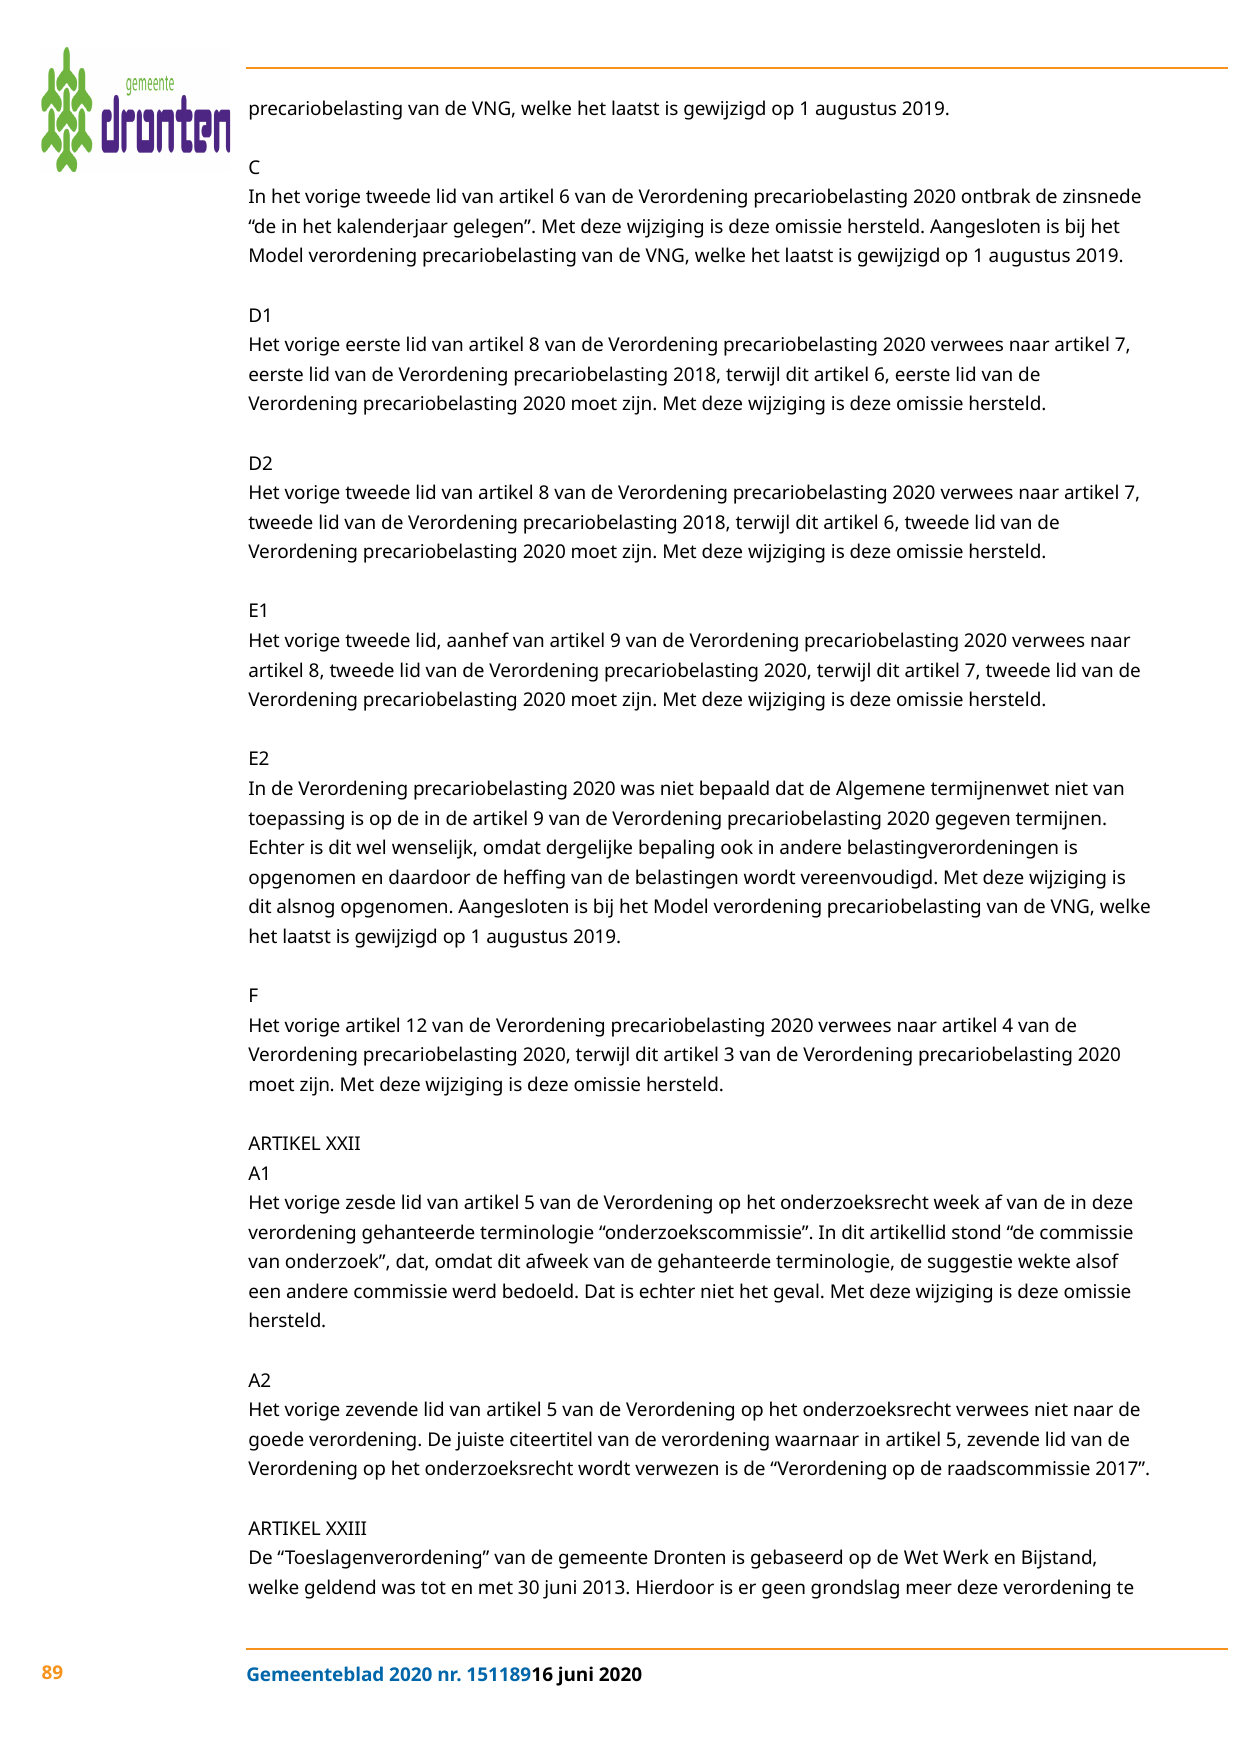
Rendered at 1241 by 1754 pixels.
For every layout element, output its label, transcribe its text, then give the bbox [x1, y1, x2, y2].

text ARTIKEL XXII [248, 1130, 1152, 1156]
text ARTIKEL XXIII [248, 1515, 1152, 1541]
text D2 [248, 450, 1152, 476]
text Het vorige zesde lid van artikel 5 van de Verordening op het onderzoeksrecht week af van de in deze verordening gehanteerde terminologie “onderzoekscommissie”. In dit artikellid stond “de commissie van onderzoek”, dat, omdat dit afweek van de gehanteerde terminologie, de suggestie wekte alsof een andere commissie werd bedoeld. Dat is echter niet het geval. Met deze wijziging is deze omissie hersteld. [248, 1189, 1152, 1333]
text precariobelasting van de VNG, welke het laatst is gewijzigd op 1 augustus 2019. [248, 95, 1152, 121]
text Het vorige zevende lid van artikel 5 van de Verordening op het onderzoeksrecht verwees niet naar de goede verordening. De juiste citeertitel van de verordening waarnaar in artikel 5, zevende lid van de Verordening op het onderzoeksrecht wordt verwezen is de “Verordening op de raadscommissie 2017”. [248, 1396, 1152, 1481]
text De “Toeslagenverordening” van de gemeente Dronten is gebaseerd op de Wet Werk en Bijstand, welke geldend was tot en met 30 juni 2013. Hierdoor is er geen grondslag meer deze verordening te [248, 1544, 1152, 1600]
text Het vorige artikel 12 van de Verordening precariobelasting 2020 verwees naar artikel 4 van de Verordening precariobelasting 2020, terwijl dit artikel 3 van de Verordening precariobelasting 2020 moet zijn. Met deze wijziging is deze omissie hersteld. [248, 1012, 1152, 1097]
text E2 [248, 746, 1152, 771]
text D1 [248, 302, 1152, 328]
text Het vorige tweede lid, aanhef van artikel 9 van de Verordening precariobelasting 2020 verwees naar artikel 8, tweede lid van de Verordening precariobelasting 2020, terwijl dit artikel 7, tweede lid van de Verordening precariobelasting 2020 moet zijn. Met deze wijziging is deze omissie hersteld. [248, 627, 1152, 712]
text F [248, 982, 1152, 1008]
text Het vorige tweede lid van artikel 8 van de Verordening precariobelasting 2020 verwees naar artikel 7, tweede lid van de Verordening precariobelasting 2018, terwijl dit artikel 6, tweede lid van de Verordening precariobelasting 2020 moet zijn. Met deze wijziging is deze omissie hersteld. [248, 479, 1152, 564]
text E1 [248, 598, 1152, 623]
text A2 [248, 1367, 1152, 1393]
text C [248, 154, 1152, 180]
picture [41, 47, 231, 172]
text Het vorige eerste lid van artikel 8 van de Verordening precariobelasting 2020 verwees naar artikel 7, eerste lid van de Verordening precariobelasting 2018, terwijl dit artikel 6, eerste lid van de Verordening precariobelasting 2020 moet zijn. Met deze wijziging is deze omissie hersteld. [248, 331, 1152, 416]
text A1 [248, 1160, 1152, 1186]
text In het vorige tweede lid van artikel 6 van de Verordening precariobelasting 2020 ontbrak de zinsnede “de in het kalenderjaar gelegen”. Met deze wijziging is deze omissie hersteld. Aangesloten is bij het Model verordening precariobelasting van de VNG, welke het laatst is gewijzigd op 1 augustus 2019. [248, 183, 1152, 268]
text In de Verordening precariobelasting 2020 was niet bepaald dat de Algemene termijnenwet niet van toepassing is op de in de artikel 9 van de Verordening precariobelasting 2020 gegeven termijnen. Echter is dit wel wenselijk, omdat dergelijke bepaling ook in andere belastingverordeningen is opgenomen en daardoor de heffing van de belastingen wordt vereenvoudigd. Met deze wijziging is dit alsnog opgenomen. Aangesloten is bij het Model verordening precariobelasting van de VNG, welke het laatst is gewijzigd op 1 augustus 2019. [248, 775, 1152, 949]
